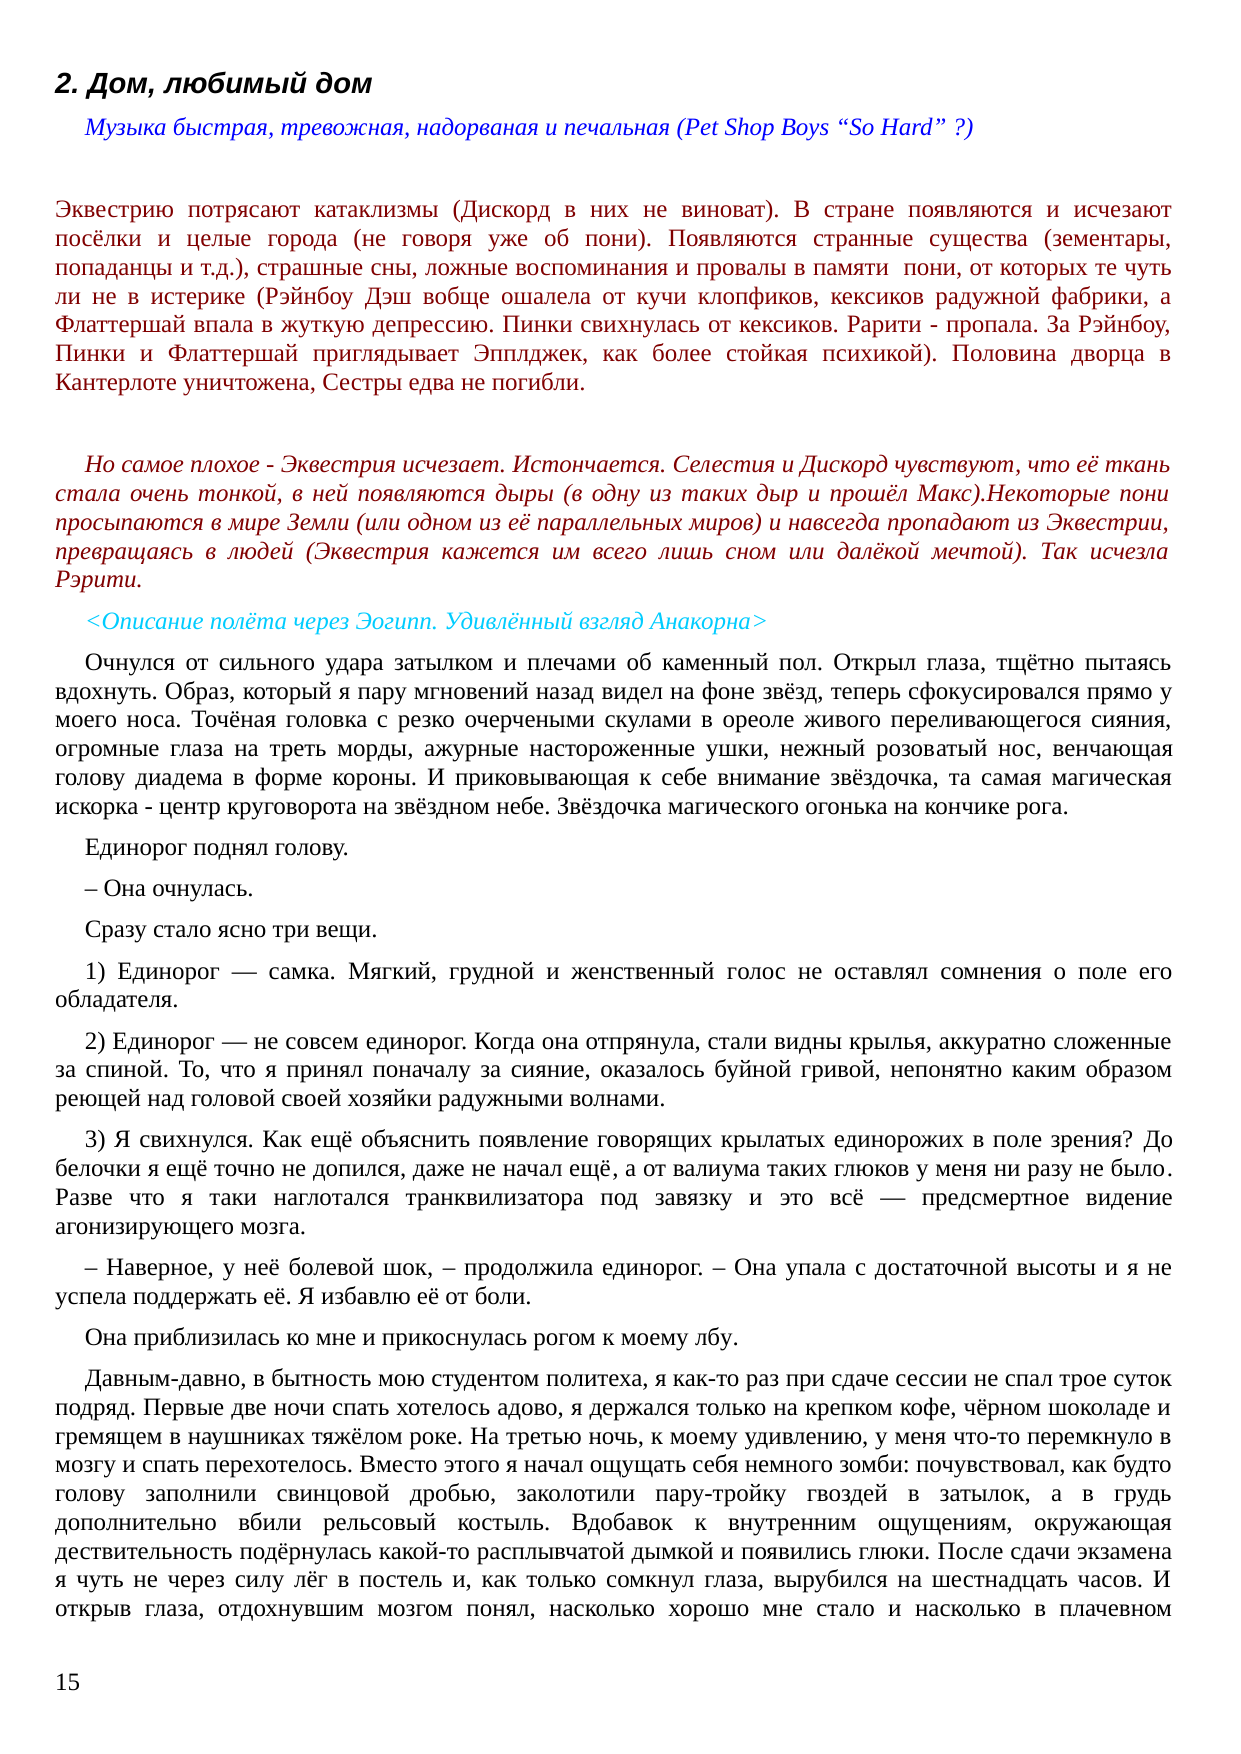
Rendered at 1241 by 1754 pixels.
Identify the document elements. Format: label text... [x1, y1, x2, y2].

text 3) Я свихнулся. Как ещё объяснить появление говорящих крылатых единорожих в поле зрения? До белочки я ещё точно не допился, даже не начал ещё, а от валиума таких глюков у меня ни разу не было. Разве что я таки наглотался транквилизатора под завязку и это всё — предсмертное видение агонизирующего мозга. [55, 1124, 1173, 1239]
text Эквестрию потрясают катаклизмы (Дискорд в них не виноват). В стране появляются и исчезают посёлки и целые города (не говоря уже об пони). Появляются странные существа (зементары, попаданцы и т.д.), страшные сны, ложные воспоминания и провалы в памяти пони, от которых те чуть ли не в истерике (Рэйнбоу Дэш вобще ошалела от кучи клопфиков, кексиков радужной фабрики, а Флаттершай впала в жуткую депрессию. Пинки свихнулась от кексиков. Рарити - пропала. За Рэйнбоу, Пинки и Флаттершай приглядывает Эпплджек, как более стойкая психикой). Половина дворца в Кантерлоте уничтожена, Сестры едва не погибли. [55, 194, 1173, 396]
text <Описание полёта через Эогипп. Удивлённый взгляд Анакорна> [55, 606, 1173, 634]
subtitle 2. Дом, любимый дом [55, 66, 1173, 99]
text – Она очнулась. [55, 873, 1173, 902]
text 2) Единорог — не совсем единорог. Когда она отпрянула, стали видны крылья, аккуратно сложенные за спиной. То, что я принял поначалу за сияние, оказалось буйной гривой, непонятно каким образом реющей над головой своей хозяйки радужными волнами. [55, 1026, 1173, 1112]
text 1) Единорог — самка. Мягкий, грудной и женственный голос не оставлял сомнения о поле его обладателя. [55, 956, 1173, 1013]
text Очнулся от сильного удара затылком и плечами об каменный пол. Открыл глаза, тщётно пытаясь вдохнуть. Образ, который я пару мгновений назад видел на фоне звёзд, теперь сфокусировался прямо у моего носа. Точёная головка с резко очерчеными скулами в ореоле живого переливающегося сияния, огромные глаза на треть морды, ажурные настороженные ушки, нежный розоватый нос, венчающая голову диадема в форме короны. И приковывающая к себе внимание звёздочка, та самая магическая искорка - центр круговорота на звёздном небе. Звёздочка магического огонька на кончике рога. [55, 647, 1173, 819]
text Она приблизилась ко мне и прикоснулась рогом к моему лбу. [55, 1322, 1173, 1351]
text – Наверное, у неё болевой шок, – продолжила единорог. – Она упала с достаточной высоты и я не успела поддержать её. Я избавлю её от боли. [55, 1252, 1173, 1309]
text Давным-давно, в бытность мою студентом политеха, я как-то раз при сдаче сессии не спал трое суток подряд. Первые две ночи спать хотелось адово, я держался только на крепком кофе, чёрном шоколаде и гремящем в наушниках тяжёлом роке. На третью ночь, к моему удивлению, у меня что-то перемкнуло в мозгу и спать перехотелось. Вместо этого я начал ощущать себя немного зомби: почувствовал, как будто голову заполнили свинцовой дробью, заколотили пару-тройку гвоздей в затылок, а в грудь дополнительно вбили рельсовый костыль. Вдобавок к внутренним ощущениям, окружающая дествительность подёрнулась какой-то расплывчатой дымкой и появились глюки. После сдачи экзамена я чуть не через силу лёг в постель и, как только сомкнул глаза, вырубился на шестнадцать часов. И открыв глаза, отдохнувшим мозгом понял, насколько хорошо мне стало и насколько в плачевном [55, 1363, 1173, 1622]
text Музыка быстрая, тревожная, надорваная и печальная (Pet Shop Boys “So Hard” ?) [55, 112, 1173, 141]
text Но самое плохое - Эквестрия исчезает. Истончается. Селестия и Дискорд чувствуют, что её ткань стала очень тонкой, в ней появляются дыры (в одну из таких дыр и прошёл Макс).Некоторые пони просыпаются в мире Земли (или одном из её параллельных миров) и навсегда пропадают из Эквестрии, превращаясь в людей (Эквестрия кажется им всего лишь сном или далёкой мечтой). Так исчезла Рэрити. [55, 449, 1173, 593]
text Сразу стало ясно три вещи. [55, 914, 1173, 943]
text Единорог поднял голову. [55, 832, 1173, 861]
